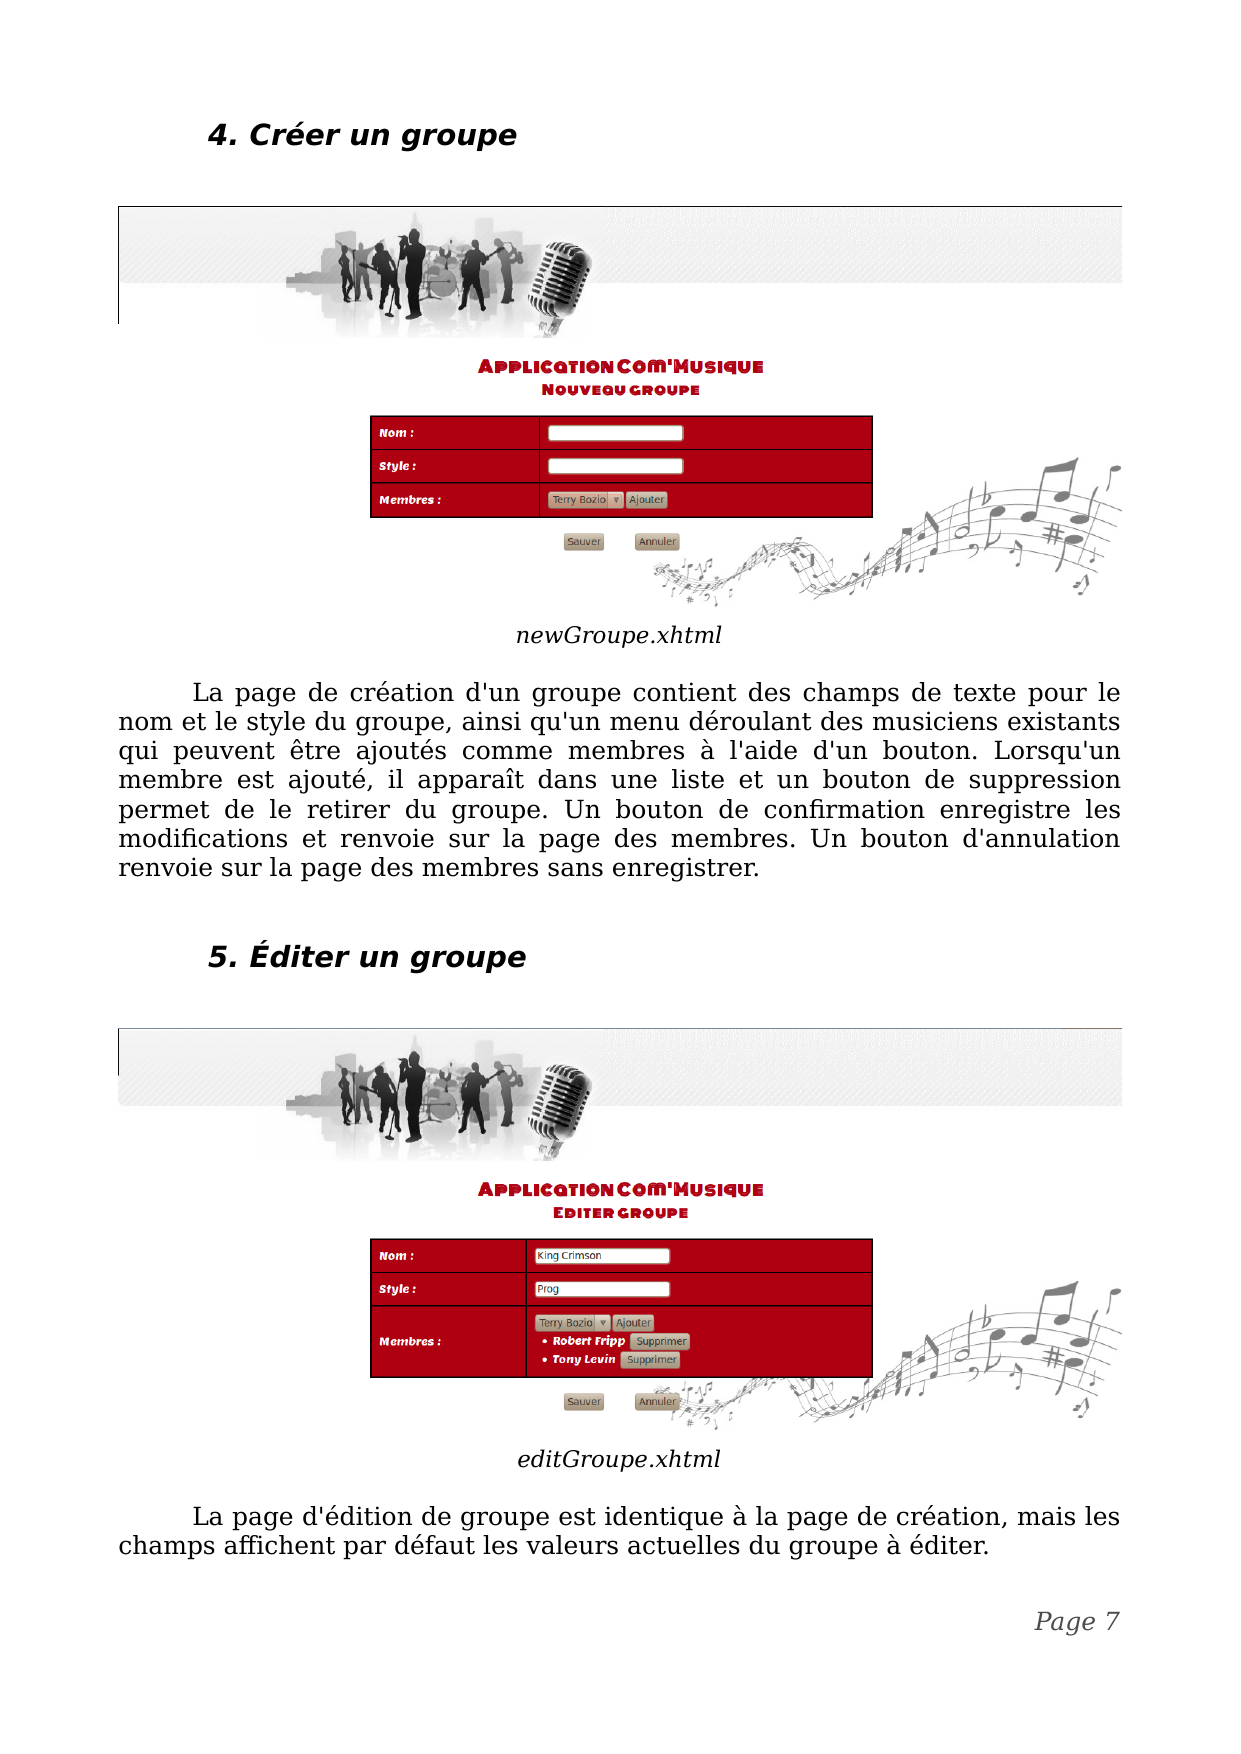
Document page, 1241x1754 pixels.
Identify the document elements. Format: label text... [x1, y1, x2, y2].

subtitle 5. Éditer un groupe [163, 941, 1122, 975]
text newGroupe.xhtml [118, 623, 1122, 649]
text La page de création d'un groupe contient des champs de texte pour le nom et le style du groupe, ainsi qu'un menu déroulant des musiciens existants qui peuvent être ajoutés comme membres à l'aide d'un bouton. Lorsqu'un membre est ajouté, il apparaît dans une liste et un bouton de suppression permet de le retirer du groupe. Un bouton de confirmation enregistre les modifications et renvoie sur la page des membres. Un bouton d'annulation renvoie sur la page des membres sans enregistrer. [118, 678, 1122, 882]
text editGroupe.xhtml [118, 1447, 1122, 1473]
picture [118, 1028, 1123, 1447]
text La page d'édition de groupe est identique à la page de création, mais les champs affichent par défaut les valeurs actuelles du groupe à éditer. [118, 1502, 1122, 1561]
subtitle 4. Créer un groupe [163, 118, 1122, 152]
picture [118, 206, 1123, 623]
